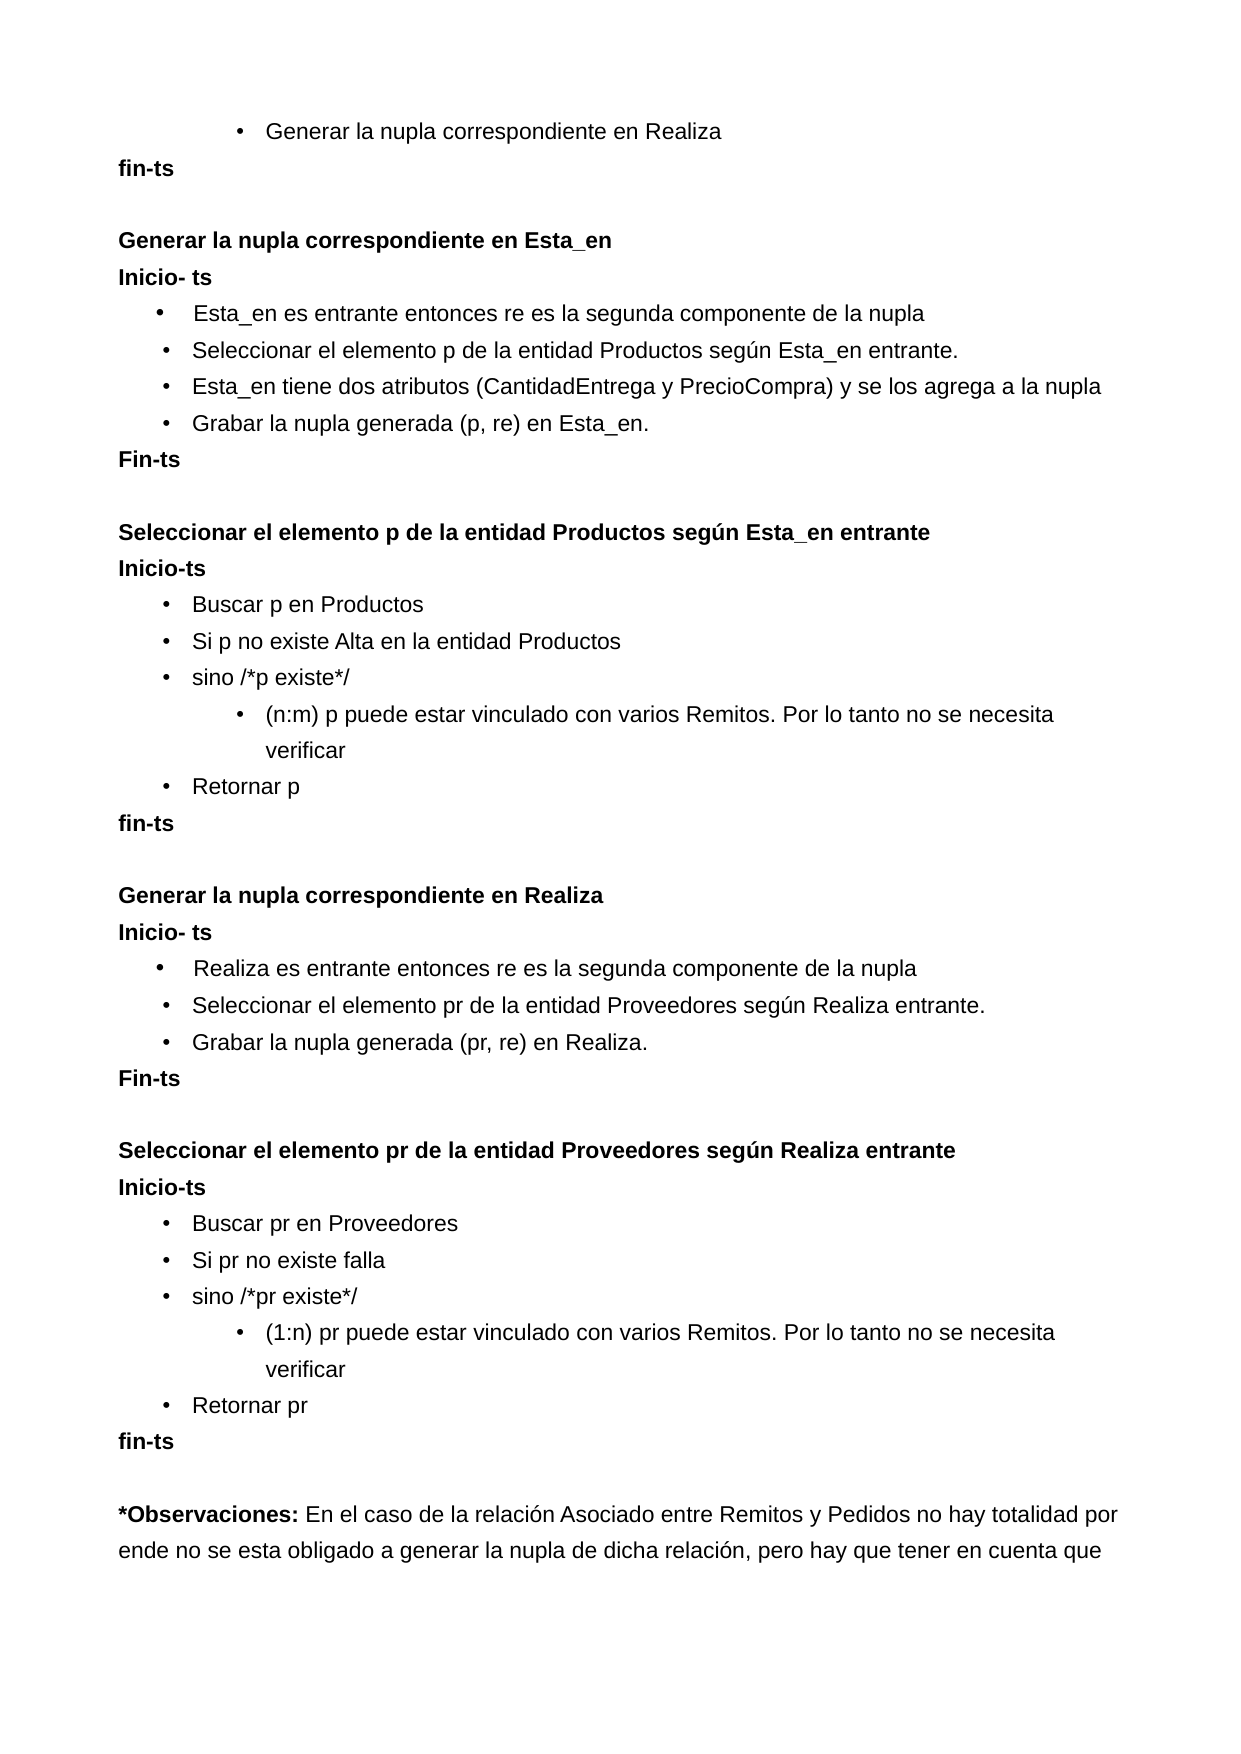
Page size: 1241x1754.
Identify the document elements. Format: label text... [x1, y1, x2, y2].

list Generar la nupla correspondiente en Realiza [236, 118, 1122, 144]
text Inicio- ts [118, 919, 1122, 945]
list Grabar la nupla generada (pr, re) en Realiza. [162, 1028, 1122, 1055]
text Inicio-ts [118, 1174, 1122, 1200]
text Seleccionar el elemento p de la entidad Productos según Esta_en entrante [118, 519, 1122, 545]
text Fin-ts [118, 446, 1122, 472]
list (n:m) p puede estar vinculado con varios Remitos. Por lo tanto no se necesita verificar [236, 701, 1122, 763]
list Esta_en tiene dos atributos (CantidadEntrega y PrecioCompra) y se los agrega a la nupla [162, 373, 1122, 400]
list Retornar p [162, 773, 1122, 799]
list sino /*pr existe*/ [162, 1283, 1122, 1309]
list (1:n) pr puede estar vinculado con varios Remitos. Por lo tanto no se necesita verificar [236, 1319, 1122, 1382]
list Si p no existe Alta en la entidad Productos [162, 628, 1122, 654]
text Generar la nupla correspondiente en Realiza [118, 882, 1122, 909]
text fin-ts [118, 809, 1122, 836]
text Fin-ts [118, 1065, 1122, 1091]
text Inicio-ts [118, 555, 1122, 581]
list Realiza es entrante entonces re es la segunda componente de la nupla [156, 955, 1122, 982]
list Retornar pr [162, 1392, 1122, 1418]
text fin-ts [118, 1428, 1122, 1455]
text *Observaciones: En el caso de la relación Asociado entre Remitos y Pedidos no hay totalidad por ende no se esta obligado a generar la nupla de dicha relación, pero hay que tener en cuenta que [118, 1501, 1122, 1564]
list Buscar p en Productos [162, 591, 1122, 618]
list Buscar pr en Proveedores [162, 1210, 1122, 1237]
text Seleccionar el elemento pr de la entidad Proveedores según Realiza entrante [118, 1137, 1122, 1164]
list Grabar la nupla generada (p, re) en Esta_en. [162, 410, 1122, 436]
text fin-ts [118, 154, 1122, 181]
list Seleccionar el elemento p de la entidad Productos según Esta_en entrante. [162, 337, 1122, 363]
text Inicio- ts [118, 263, 1122, 290]
text Generar la nupla correspondiente en Esta_en [118, 227, 1122, 253]
list Si pr no existe falla [162, 1247, 1122, 1273]
list Seleccionar el elemento pr de la entidad Proveedores según Realiza entrante. [162, 992, 1122, 1018]
list sino /*p existe*/ [162, 664, 1122, 691]
list Esta_en es entrante entonces re es la segunda componente de la nupla [156, 300, 1122, 327]
